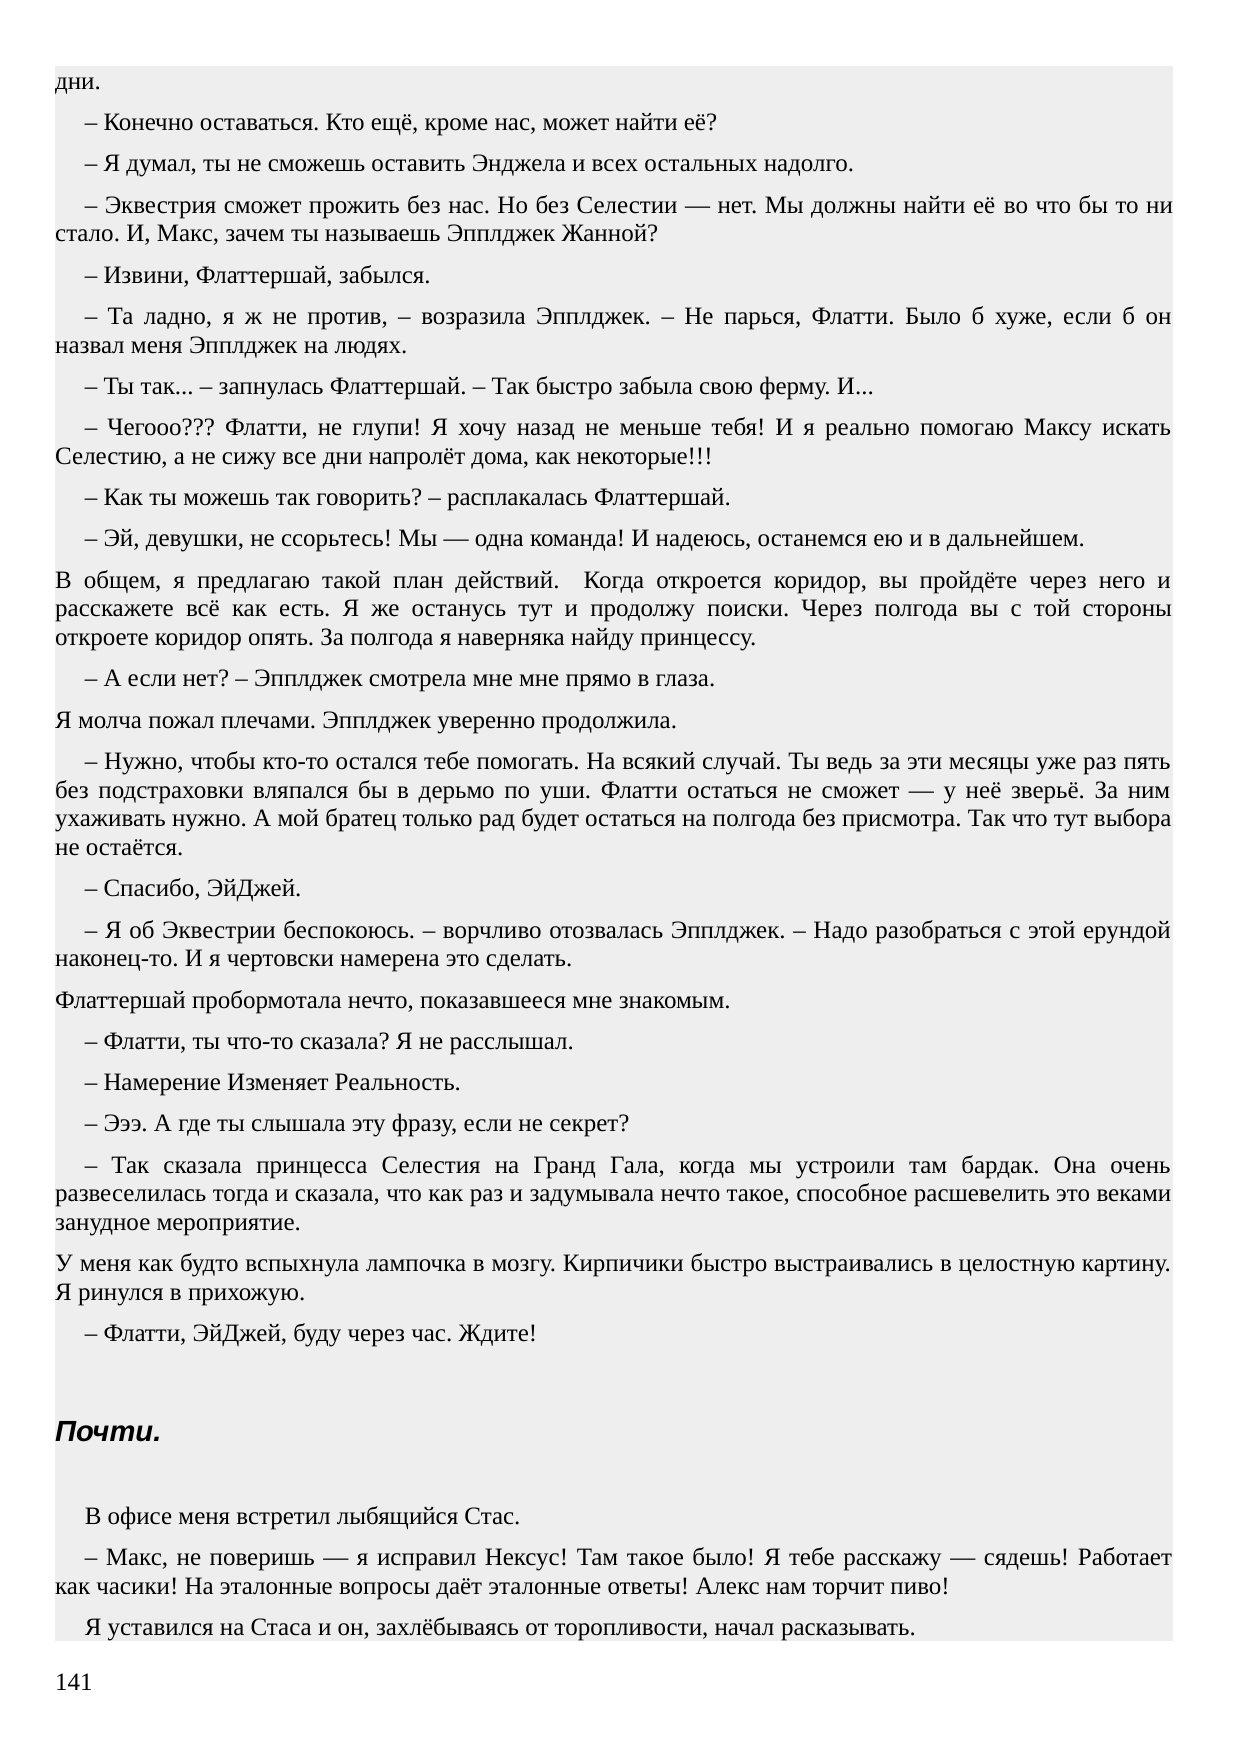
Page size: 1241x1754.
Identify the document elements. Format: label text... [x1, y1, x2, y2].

text – Я об Эквестрии беспокоюсь. – ворчливо отозвалась Эпплджек. – Надо разобраться с этой ерундой наконец-то. И я чертовски намерена это сделать. [55, 915, 1173, 972]
text – Та ладно, я ж не против, – возразила Эпплджек. – Не парься, Флатти. Было б хуже, если б он назвал меня Эпплджек на людях. [55, 301, 1173, 358]
text – А если нет? – Эпплджек смотрела мне мне прямо в глаза. [55, 663, 1173, 692]
text – Извини, Флаттершай, забылся. [55, 260, 1173, 288]
text – Как ты можешь так говорить? – расплакалась Флаттершай. [55, 482, 1173, 511]
text – Нужно, чтобы кто-то остался тебе помогать. На всякий случай. Ты ведь за эти месяцы уже раз пять без подстраховки вляпался бы в дерьмо по уши. Флатти остаться не сможет — у неё зверьё. За ним ухаживать нужно. А мой братец только рад будет остаться на полгода без присмотра. Так что тут выбора не остаётся. [55, 746, 1173, 861]
text Я уставился на Стаса и он, захлёбываясь от торопливости, начал расказывать. [55, 1612, 1173, 1641]
list Флаттершай пробормотала нечто, показавшееся мне знакомым. [55, 985, 1173, 1013]
text – Намерение Изменяет Реальность. [55, 1067, 1173, 1096]
text дни. [55, 66, 1173, 95]
text – Флатти, ты что-то сказала? Я не расслышал. [55, 1026, 1173, 1055]
text – Так сказала принцесса Селестия на Гранд Гала, когда мы устроили там бардак. Она очень развеселилась тогда и сказала, что как раз и задумывала нечто такое, способное расшевелить это веками занудное мероприятие. [55, 1150, 1173, 1236]
list Я молча пожал плечами. Эпплджек уверенно продолжила. [55, 705, 1173, 733]
subtitle Почти. [55, 1413, 1173, 1447]
list У меня как будто вспыхнула лампочка в мозгу. Кирпичики быстро выстраивались в целостную картину. Я ринулся в прихожую. [55, 1248, 1173, 1306]
text – Конечно оставаться. Кто ещё, кроме нас, может найти её? [55, 107, 1173, 136]
text – Эквестрия сможет прожить без нас. Но без Селестии — нет. Мы должны найти её во что бы то ни стало. И, Макс, зачем ты называешь Эпплджек Жанной? [55, 190, 1173, 247]
text В офисе меня встретил лыбящийся Стас. [55, 1501, 1173, 1529]
text – Я думал, ты не сможешь оставить Энджела и всех остальных надолго. [55, 148, 1173, 177]
text – Эй, девушки, не ссорьтесь! Мы — одна команда! И надеюсь, останемся ею и в дальнейшем. [55, 523, 1173, 552]
text – Макс, не поверишь — я исправил Нексус! Там такое было! Я тебе расскажу — сядешь! Работает как часики! На эталонные вопросы даёт эталонные ответы! Алекс нам торчит пиво! [55, 1542, 1173, 1599]
list В общем, я предлагаю такой план действий. Когда откроется коридор, вы пройдёте через него и расскажете всё как есть. Я же останусь тут и продолжу поиски. Через полгода вы с той стороны откроете коридор опять. За полгода я наверняка найду принцессу. [55, 565, 1173, 651]
text – Эээ. А где ты слышала эту фразу, если не секрет? [55, 1108, 1173, 1137]
text – Спасибо, ЭйДжей. [55, 873, 1173, 902]
text – Ты так... – запнулась Флаттершай. – Так быстро забыла свою ферму. И... [55, 371, 1173, 400]
text – Флатти, ЭйДжей, буду через час. Ждите! [55, 1318, 1173, 1347]
text – Чегооо??? Флатти, не глупи! Я хочу назад не меньше тебя! И я реально помогаю Максу искать Селестию, а не сижу все дни напролёт дома, как некоторые!!! [55, 412, 1173, 470]
